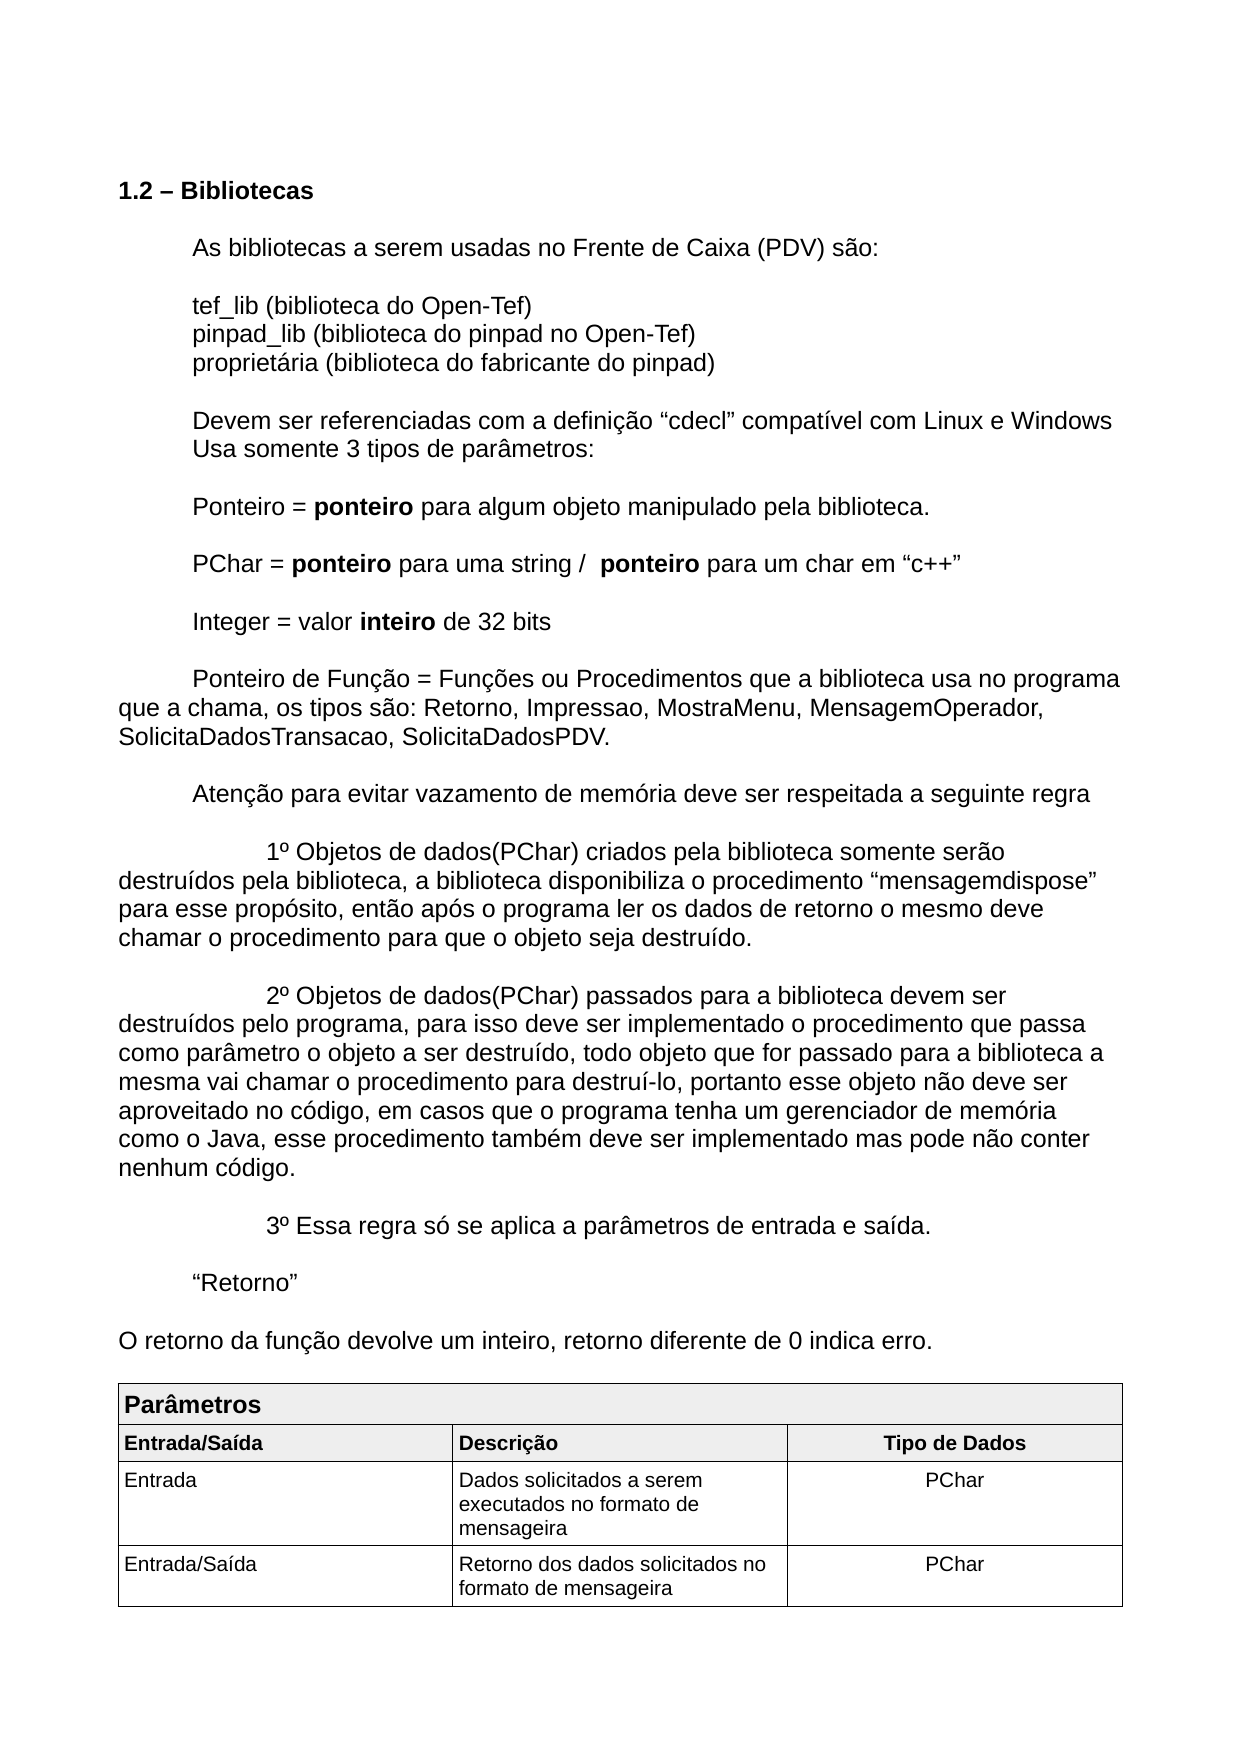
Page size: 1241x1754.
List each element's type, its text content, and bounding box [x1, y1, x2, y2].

table_cell Dados solicitados a serem executados no formato de mensageira [453, 1462, 787, 1545]
text Devem ser referenciadas com a definição “cdecl” compatível com Linux e Windows [118, 406, 1122, 434]
text 2º Objetos de dados(PChar) passados para a biblioteca devem ser destruídos pelo programa, para isso deve ser implementado o procedimento que passa como parâmetro o objeto a ser destruído, todo objeto que for passado para a biblioteca a mesma vai chamar o procedimento para destruí-lo, portanto esse objeto não deve ser aproveitado no código, em casos que o programa tenha um gerenciador de memória como o Java, esse procedimento também deve ser implementado mas pode não conter nenhum código. [118, 981, 1122, 1182]
table_cell Descrição [453, 1425, 787, 1461]
text PChar = ponteiro para uma string / ponteiro para um char em “c++” [118, 549, 1122, 578]
text 1.2 – Bibliotecas [118, 176, 1122, 204]
text Ponteiro = ponteiro para algum objeto manipulado pela biblioteca. [118, 492, 1122, 521]
text Ponteiro de Função = Funções ou Procedimentos que a biblioteca usa no programa que a chama, os tipos são: Retorno, Impressao, MostraMenu, MensagemOperador, SolicitaDadosTransacao, SolicitaDadosPDV. [118, 664, 1122, 751]
text pinpad_lib (biblioteca do pinpad no Open-Tef) [118, 319, 1122, 348]
text “Retorno” [118, 1268, 1122, 1297]
text 1º Objetos de dados(PChar) criados pela biblioteca somente serão destruídos pela biblioteca, a biblioteca disponibiliza o procedimento “mensagemdispose” para esse propósito, então após o programa ler os dados de retorno o mesmo deve chamar o procedimento para que o objeto seja destruído. [118, 837, 1122, 952]
text Usa somente 3 tipos de parâmetros: [118, 434, 1122, 463]
table_cell Entrada/Saída [119, 1425, 452, 1461]
text Integer = valor inteiro de 32 bits [118, 607, 1122, 636]
text proprietária (biblioteca do fabricante do pinpad) [118, 348, 1122, 377]
text Atenção para evitar vazamento de memória deve ser respeitada a seguinte regra [118, 779, 1122, 808]
table_header Parâmetros [119, 1384, 1122, 1424]
text tef_lib (biblioteca do Open-Tef) [118, 291, 1122, 319]
text 3º Essa regra só se aplica a parâmetros de entrada e saída. [118, 1211, 1122, 1239]
table_cell Retorno dos dados solicitados no formato de mensageira [453, 1546, 787, 1606]
table_cell Entrada [119, 1462, 452, 1545]
table_cell Tipo de Dados [788, 1425, 1122, 1461]
table_cell PChar [788, 1546, 1122, 1606]
table_cell Entrada/Saída [119, 1546, 452, 1606]
table_cell PChar [788, 1462, 1122, 1545]
text O retorno da função devolve um inteiro, retorno diferente de 0 indica erro. [118, 1326, 1122, 1354]
text As bibliotecas a serem usadas no Frente de Caixa (PDV) são: [118, 233, 1122, 262]
